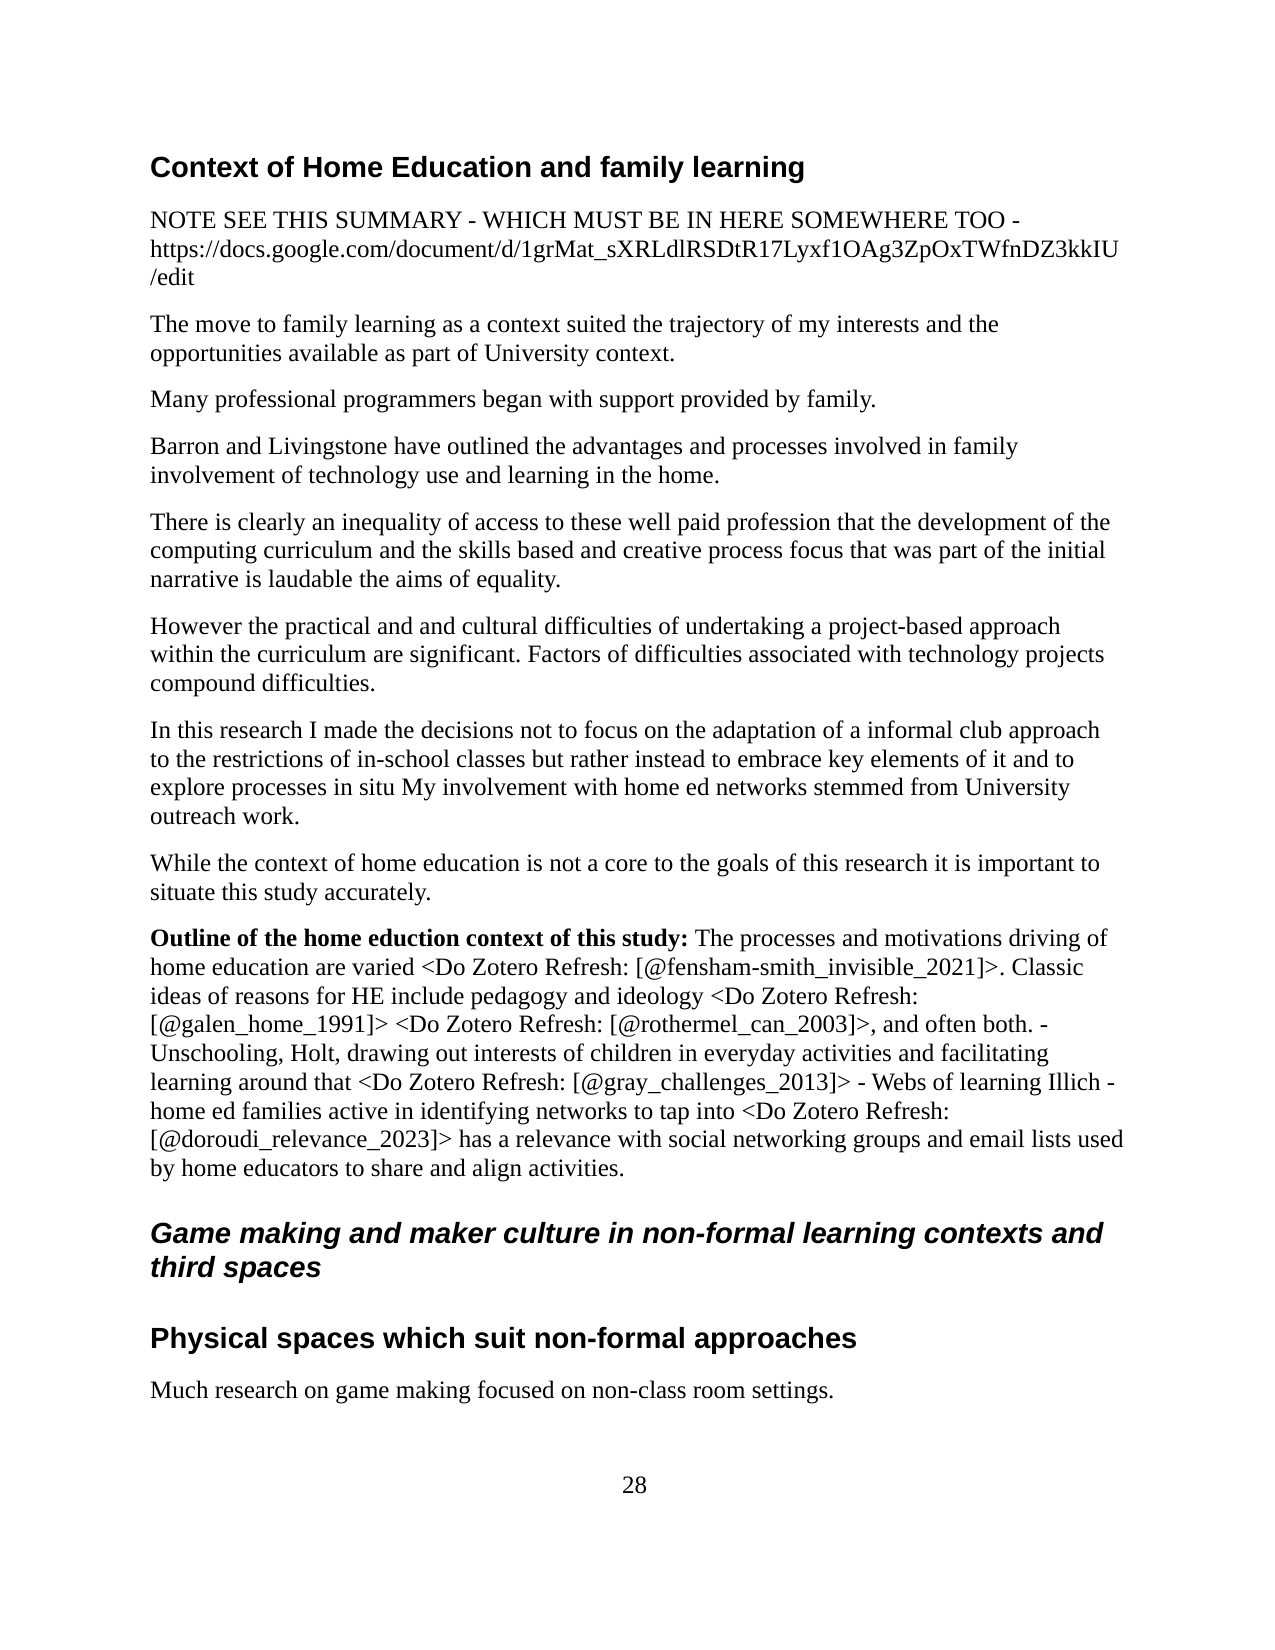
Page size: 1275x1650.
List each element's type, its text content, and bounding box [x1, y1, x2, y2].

subtitle Physical spaces which suit non-formal approaches [150, 1321, 1125, 1354]
subtitle Context of Home Education and family learning [150, 150, 1125, 183]
text The move to family learning as a context suited the trajectory of my interests and the opportunities available as part of University context. [150, 309, 1125, 367]
text NOTE SEE THIS SUMMARY - WHICH MUST BE IN HERE SOMEWHERE TOO - https://docs.google.com/document/d/1grMat_sXRLdlRSDtR17Lyxf1OAg3ZpOxTWfnDZ3kkIU/edit [150, 205, 1125, 291]
text While the context of home education is not a core to the goals of this research it is important to situate this study accurately. [150, 848, 1125, 905]
text However the practical and and cultural difficulties of undertaking a project-based approach within the curriculum are significant. Factors of difficulties associated with technology projects compound difficulties. [150, 611, 1125, 697]
text Outline of the home eduction context of this study: The processes and motivations driving of home education are varied <Do Zotero Refresh: [@fensham-smith_invisible_2021]>. Classic ideas of reasons for HE include pedagogy and ideology <Do Zotero Refresh: [@galen_home_1991]> <Do Zotero Refresh: [@rothermel_can_2003]>, and often both. - Unschooling, Holt, drawing out interests of children in everyday activities and facilitating learning around that <Do Zotero Refresh: [@gray_challenges_2013]> - Webs of learning Illich - home ed families active in identifying networks to tap into <Do Zotero Refresh: [@doroudi_relevance_2023]> has a relevance with social networking groups and email lists used by home educators to share and align activities. [150, 923, 1125, 1182]
text Barron and Livingstone have outlined the advantages and processes involved in family involvement of technology use and learning in the home. [150, 431, 1125, 489]
text Much research on game making focused on non-class room settings. [150, 1376, 1125, 1404]
text Many professional programmers began with support provided by family. [150, 384, 1125, 413]
text In this research I made the decisions not to focus on the adaptation of a informal club approach to the restrictions of in-school classes but rather instead to embrace key elements of it and to explore processes in situ My involvement with home ed networks stemmed from University outreach work. [150, 715, 1125, 830]
subtitle Game making and maker culture in non-formal learning contexts and third spaces [150, 1216, 1125, 1283]
text There is clearly an inequality of access to these well paid profession that the development of the computing curriculum and the skills based and creative process focus that was part of the initial narrative is laudable the aims of equality. [150, 507, 1125, 593]
